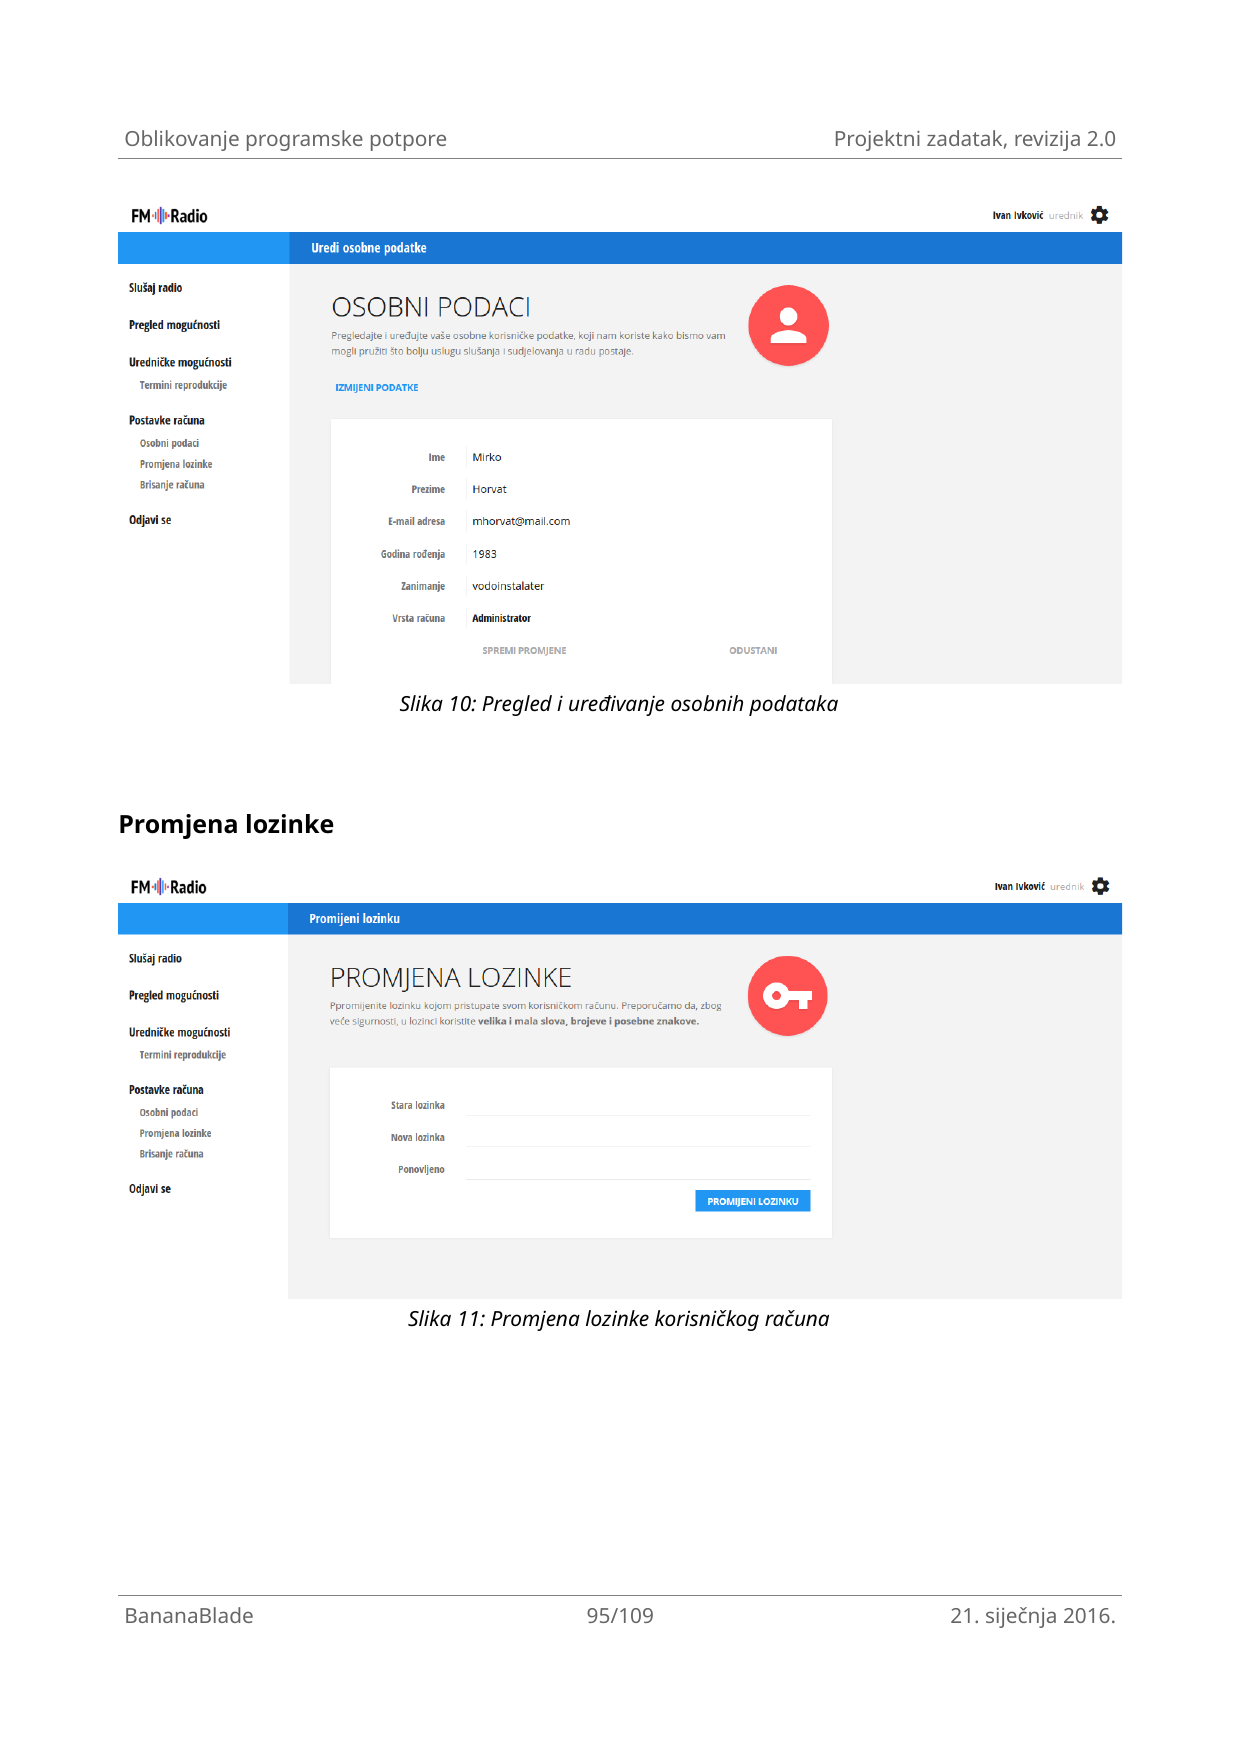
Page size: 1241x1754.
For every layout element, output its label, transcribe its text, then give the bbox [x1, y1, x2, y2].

text Slika 11: Promjena lozinke korisničkog računa [118, 1299, 1122, 1332]
subtitle Promjena lozinke [118, 807, 1122, 841]
text Slika 10: Pregled i uređivanje osobnih podataka [118, 684, 1122, 718]
picture [118, 200, 1123, 684]
picture [118, 873, 1123, 1299]
